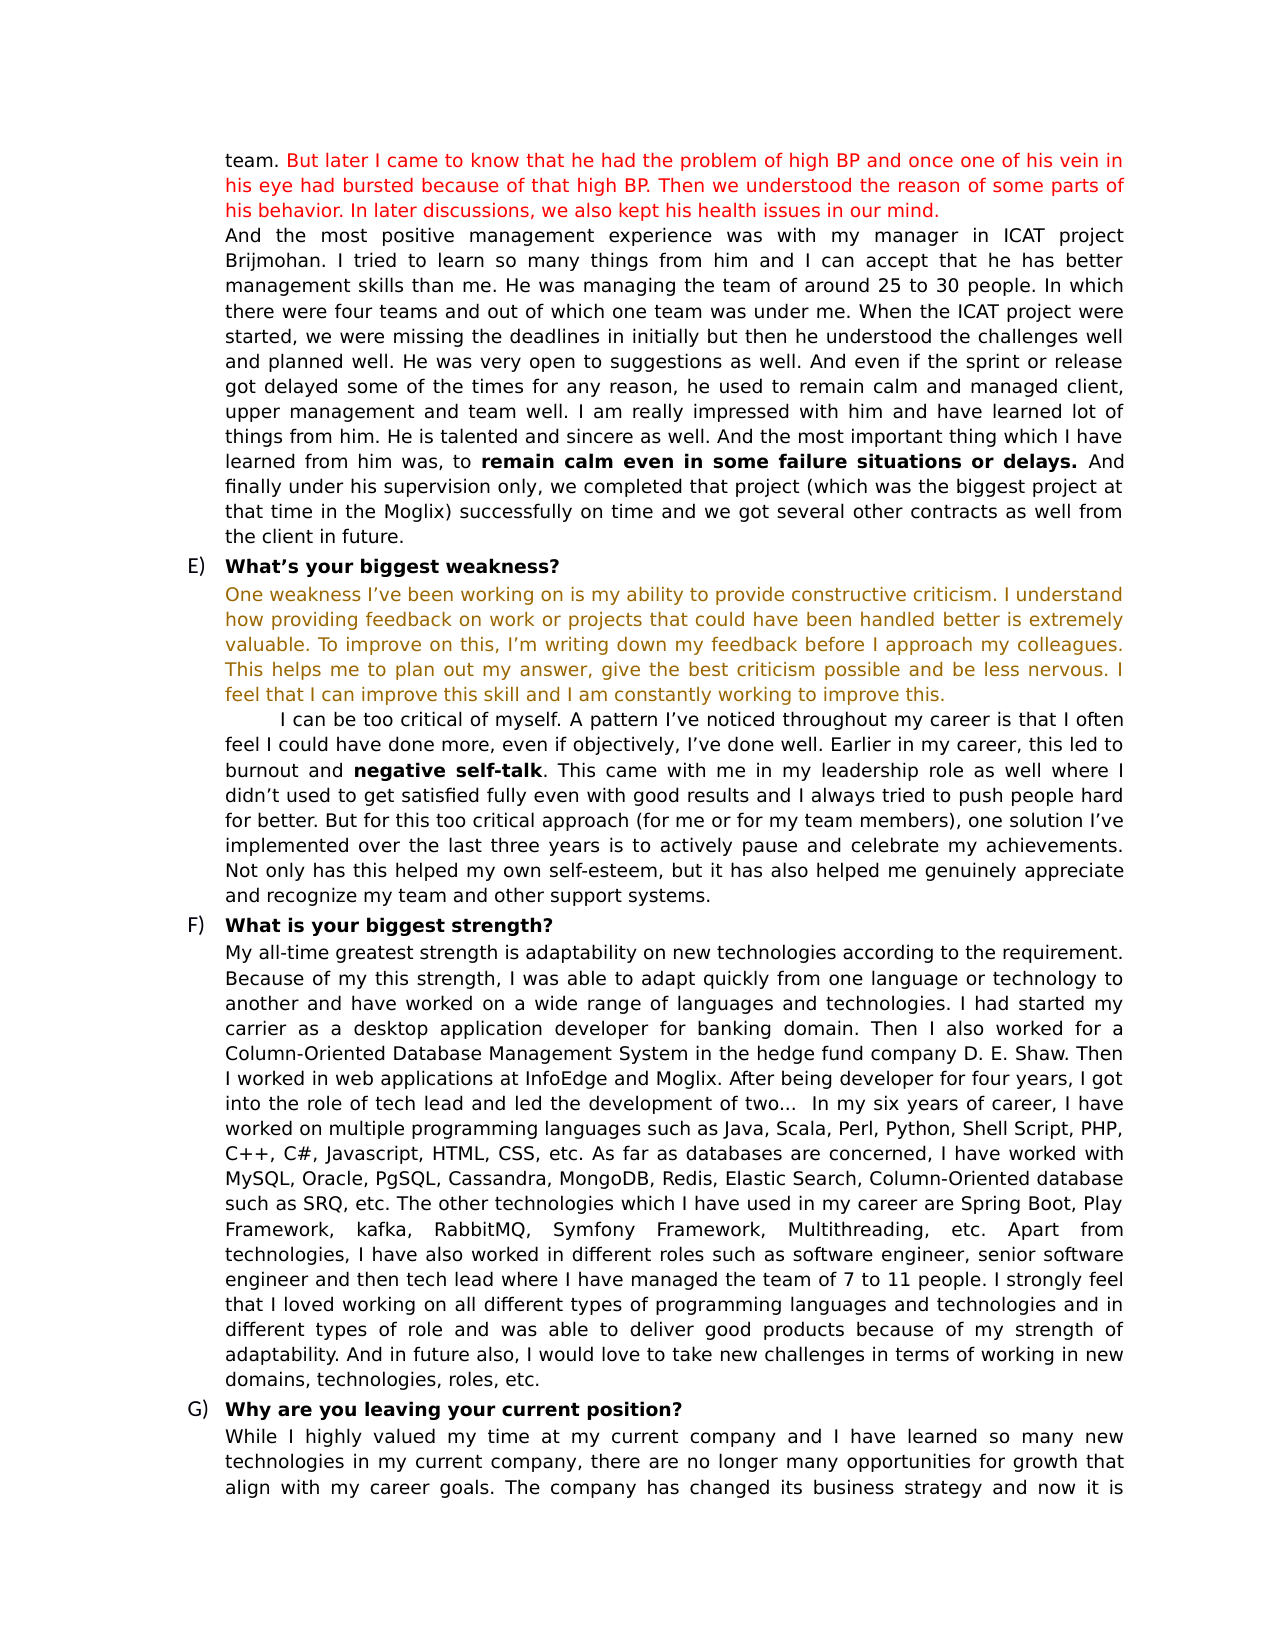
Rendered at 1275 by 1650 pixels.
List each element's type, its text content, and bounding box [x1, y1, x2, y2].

list While I highly valued my time at my current company and I have learned so many new technologies in my current company, there are no longer many opportunities for growth that align with my career goals. The company has changed its business strategy and now it is [187, 1426, 1125, 1498]
list And the most positive management experience was with my manager in ICAT project Brijmohan. I tried to learn so many things from him and I can accept that he has better management skills than me. He was managing the team of around 25 to 30 people. In which there were four teams and out of which one team was under me. When the ICAT project were started, we were missing the deadlines in initially but then he understood the challenges well and planned well. He was very open to suggestions as well. And even if the sprint or release got delayed some of the times for any reason, he used to remain calm and managed client, upper management and team well. I am really impressed with him and have learned lot of things from him. He is talented and sincere as well. And the most important thing which I have learned from him was, to remain calm even in some failure situations or delays. And finally under his supervision only, we completed that project (which was the biggest project at that time in the Moglix) successfully on time and we got several other contracts as well from the client in future. [187, 225, 1125, 548]
list What’s your biggest weakness? [187, 552, 1125, 580]
list I can be too critical of myself. A pattern I’ve noticed throughout my career is that I often feel I could have done more, even if objectively, I’ve done well. Earlier in my career, this led to burnout and negative self-talk. This came with me in my leadership role as well where I didn’t used to get satisfied fully even with good results and I always tried to push people hard for better. But for this too critical approach (for me or for my team members), one solution I’ve implemented over the last three years is to actively pause and celebrate my achievements. Not only has this helped my own self-esteem, but it has also helped me genuinely appreciate and recognize my team and other support systems. [187, 709, 1125, 907]
list My all-time greatest strength is adaptability on new technologies according to the requirement. Because of my this strength, I was able to adapt quickly from one language or technology to another and have worked on a wide range of languages and technologies. I had started my carrier as a desktop application developer for banking domain. Then I also worked for a Column-Oriented Database Management System in the hedge fund company D. E. Shaw. Then I worked in web applications at InfoEdge and Moglix. After being developer for four years, I got into the role of tech lead and led the development of two... In my six years of career, I have worked on multiple programming languages such as Java, Scala, Perl, Python, Shell Script, PHP, C++, C#, Javascript, HTML, CSS, etc. As far as databases are concerned, I have worked with MySQL, Oracle, PgSQL, Cassandra, MongoDB, Redis, Elastic Search, Column-Oriented database such as SRQ, etc. The other technologies which I have used in my career are Spring Boot, Play Framework, kafka, RabbitMQ, Symfony Framework, Multithreading, etc. Apart from technologies, I have also worked in different roles such as software engineer, senior software engineer and then tech lead where I have managed the team of 7 to 11 people. I strongly feel that I loved working on all different types of programming languages and technologies and in different types of role and was able to deliver good products because of my strength of adaptability. And in future also, I would love to take new challenges in terms of working in new domains, technologies, roles, etc. [187, 942, 1125, 1391]
list What is your biggest strength? [187, 910, 1125, 938]
list One weakness I’ve been working on is my ability to provide constructive criticism. I understand how providing feedback on work or projects that could have been handled better is extremely valuable. To improve on this, I’m writing down my feedback before I approach my colleagues. This helps me to plan out my answer, give the best criticism possible and be less nervous. I feel that I can improve this skill and I am constantly working to improve this. [187, 584, 1125, 706]
list Why are you leaving your current position? [187, 1394, 1125, 1422]
list team. But later I came to know that he had the problem of high BP and once one of his vein in his eye had bursted because of that high BP. Then we understood the reason of some parts of his behavior. In later discussions, we also kept his health issues in our mind. [187, 150, 1125, 222]
